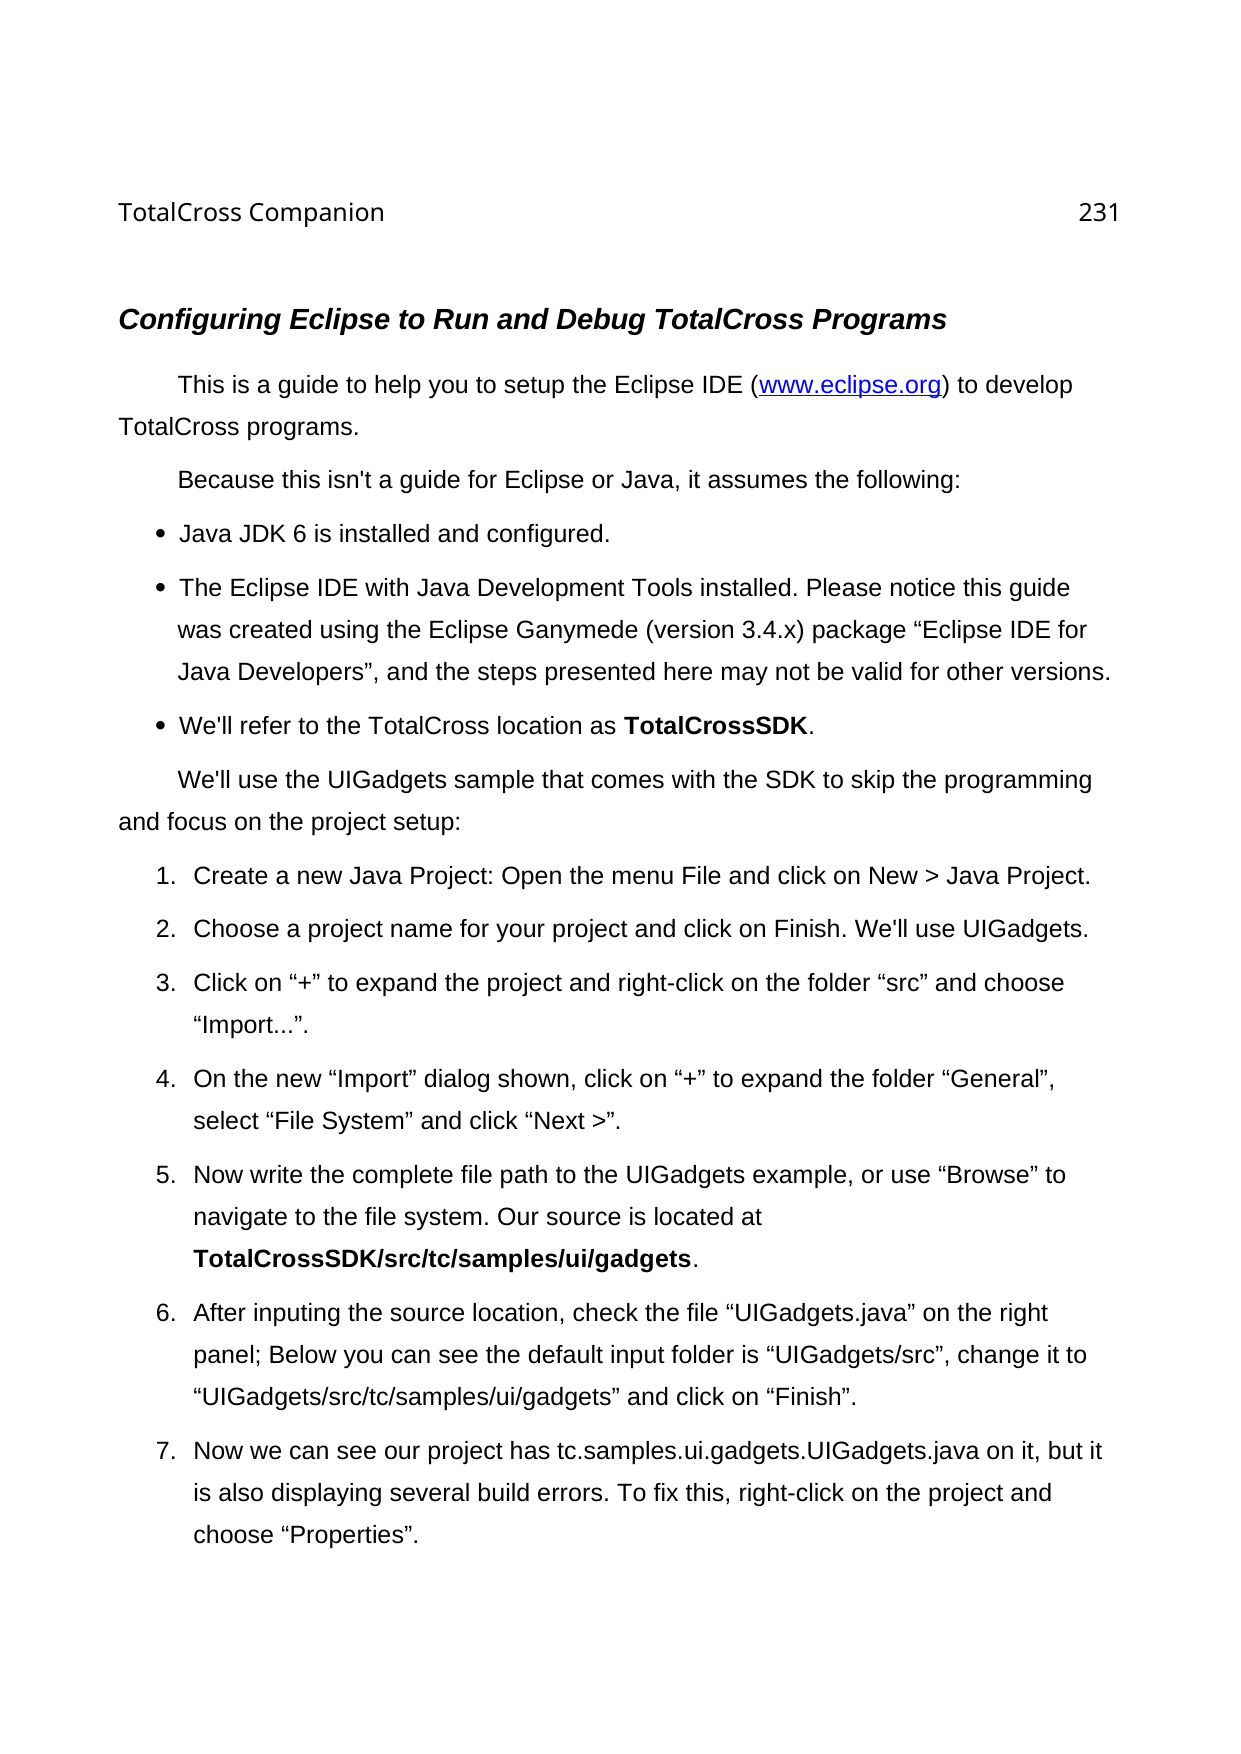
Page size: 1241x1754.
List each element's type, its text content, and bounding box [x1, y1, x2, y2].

list Now write the complete file path to the UIGadgets example, or use “Browse” to navigate to the file system. Our source is located at TotalCrossSDK/src/tc/samples/ui/gadgets. [156, 1161, 1122, 1273]
list After inputing the source location, check the file “UIGadgets.java” on the right panel; Below you can see the default input folder is “UIGadgets/src”, change it to “UIGadgets/src/tc/samples/ui/gadgets” and click on “Finish”. [156, 1299, 1122, 1411]
text Because this isn't a guide for Eclipse or Java, it assumes the following: [118, 466, 1122, 494]
subtitle Configuring Eclipse to Run and Debug TotalCross Programs [118, 303, 1122, 335]
list Choose a project name for your project and click on Finish. We'll use UIGadgets. [156, 915, 1122, 943]
list Java JDK 6 is installed and configured. [156, 520, 1122, 548]
list Click on “+” to expand the project and right-click on the folder “src” and choose “Import...”. [156, 969, 1122, 1039]
list On the new “Import” dialog shown, click on “+” to expand the folder “General”, select “File System” and click “Next >”. [156, 1065, 1122, 1135]
list Now we can see our project has tc.samples.ui.gadgets.UIGadgets.java on it, but it is also displaying several build errors. To fix this, right-click on the project and choose “Properties”. [156, 1437, 1122, 1548]
list The Eclipse IDE with Java Development Tools installed. Please notice this guide was created using the Eclipse Ganymede (version 3.4.x) package “Eclipse IDE for Java Developers”, and the steps presented here may not be valid for other versions. [156, 574, 1122, 686]
text This is a guide to help you to setup the Eclipse IDE (www.eclipse.org) to develop TotalCross programs. [118, 371, 1122, 441]
list We'll refer to the TotalCross location as TotalCrossSDK. [156, 712, 1122, 740]
text We'll use the UIGadgets sample that comes with the SDK to skip the programming and focus on the project setup: [118, 766, 1122, 836]
list Create a new Java Project: Open the menu File and click on New > Java Project. [156, 862, 1122, 889]
